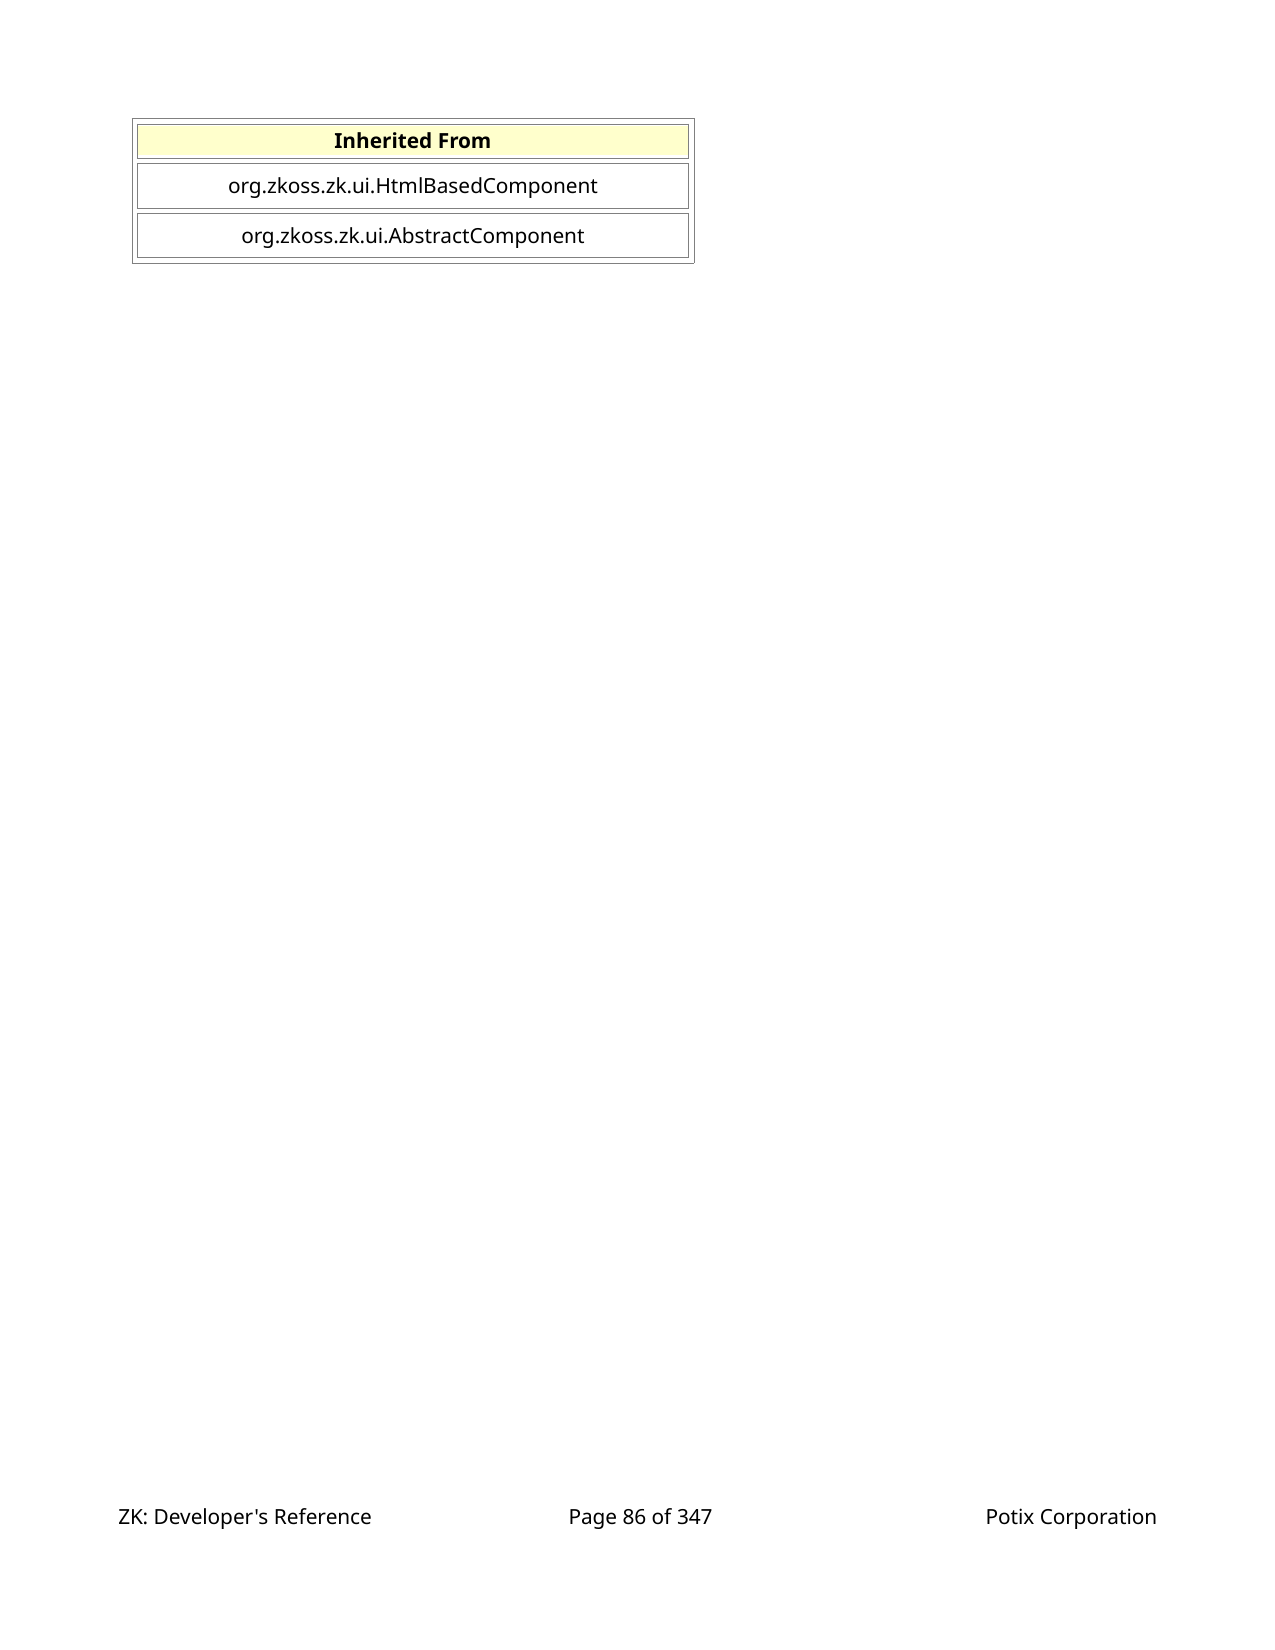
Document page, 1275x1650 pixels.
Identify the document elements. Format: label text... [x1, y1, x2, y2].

table_cell org.zkoss.zk.ui.AbstractComponent [134, 208, 691, 257]
table_header Inherited From [134, 119, 691, 158]
table_cell org.zkoss.zk.ui.HtmlBasedComponent [134, 158, 691, 207]
